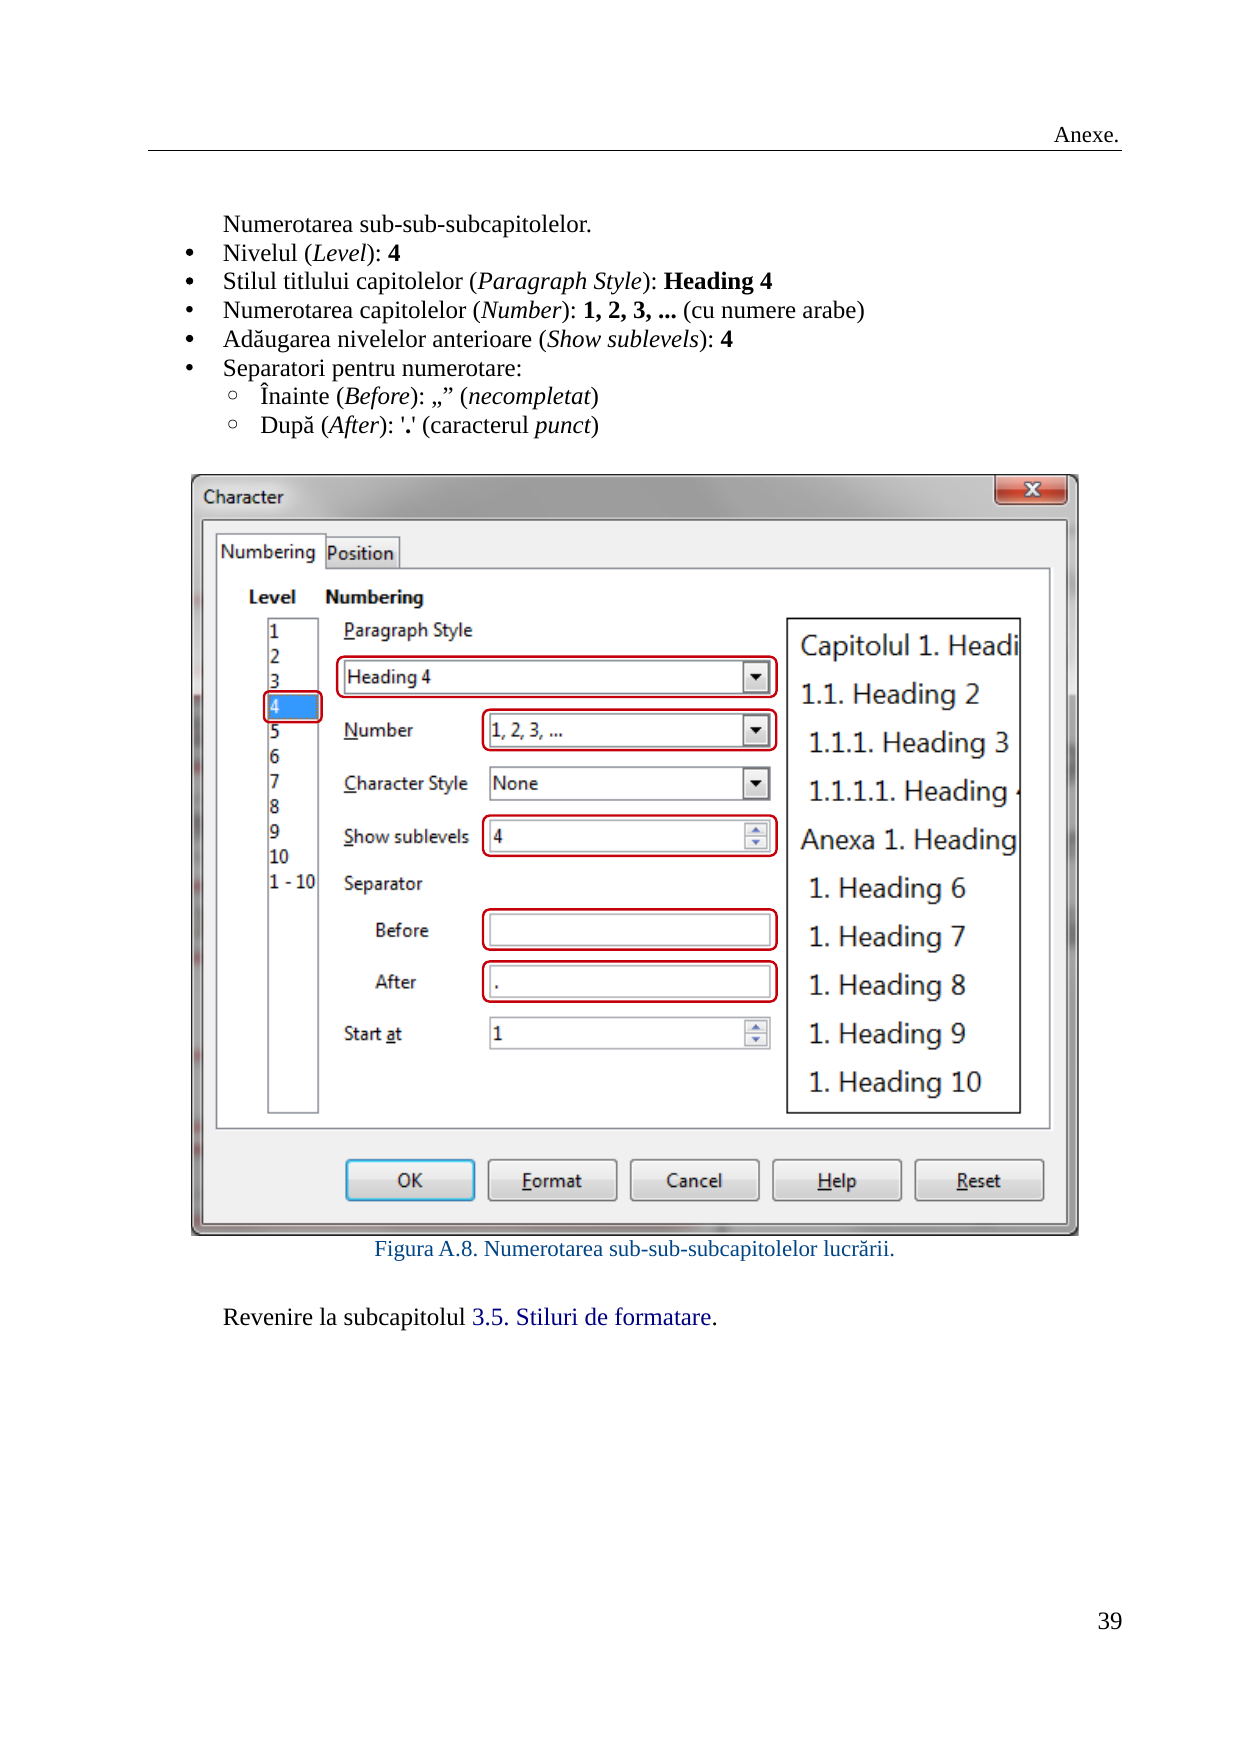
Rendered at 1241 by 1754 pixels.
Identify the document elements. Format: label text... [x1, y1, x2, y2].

list După (After): '.' (caracterul punct) [223, 410, 1122, 439]
list Stilul titlului capitolelor (Paragraph Style): Heading 4 [185, 266, 1122, 295]
text Figura A.8. Numerotarea sub-sub-subcapitolelor lucrării. [148, 1236, 1122, 1261]
list Separatori pentru numerotare: [185, 353, 1122, 381]
text Numerotarea sub-sub-subcapitolelor. [148, 209, 1122, 238]
text Revenire la subcapitolul 3.5. Stiluri de formatare. [148, 1302, 1122, 1331]
picture [191, 474, 1079, 1236]
list Nivelul (Level): 4 [185, 238, 1122, 266]
list Adăugarea nivelelor anterioare (Show sublevels): 4 [185, 324, 1122, 353]
list Numerotarea capitolelor (Number): 1, 2, 3, ... (cu numere arabe) [185, 295, 1122, 324]
list Înainte (Before): „” (necompletat) [223, 381, 1122, 410]
